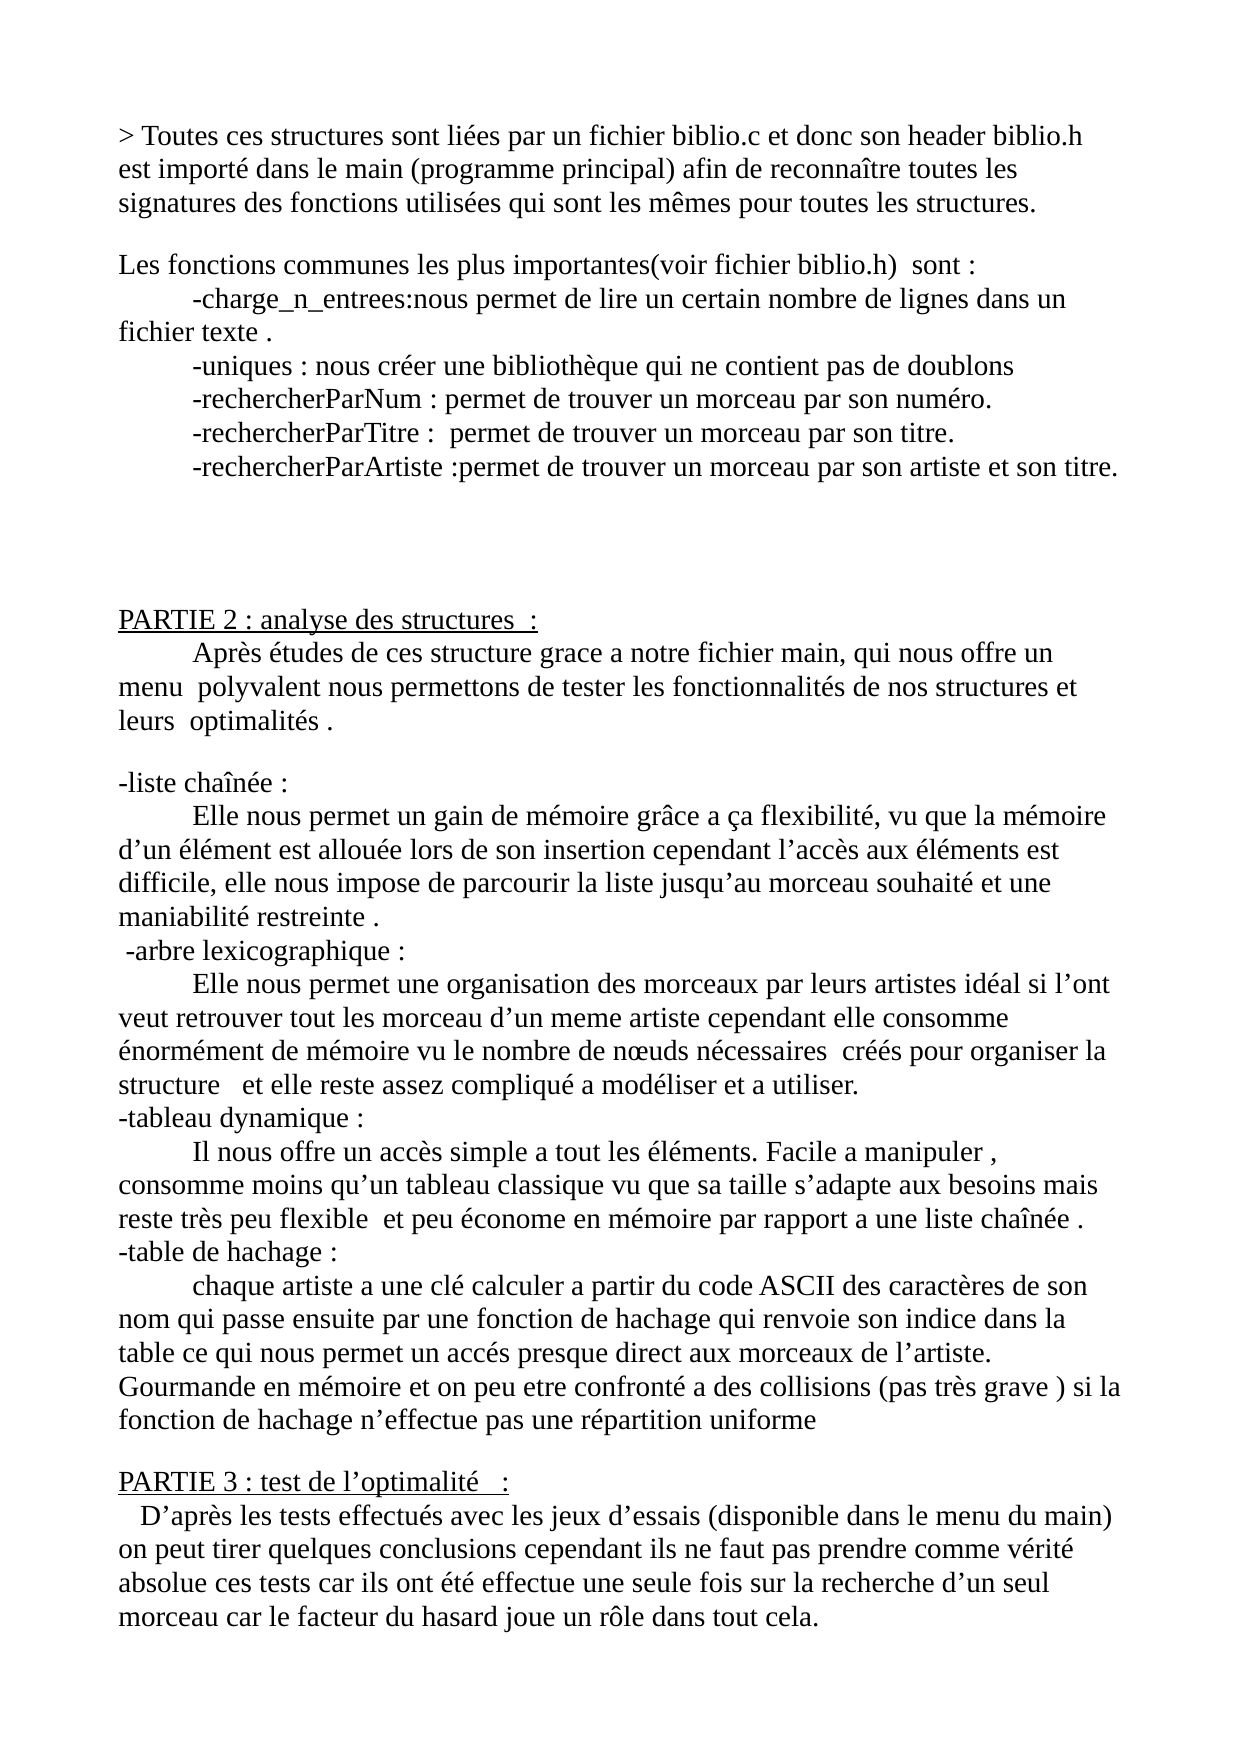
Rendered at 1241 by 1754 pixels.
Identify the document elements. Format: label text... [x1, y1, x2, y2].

text Elle nous permet une organisation des morceaux par leurs artistes idéal si l’ont veut retrouver tout les morceau d’un meme artiste cependant elle consomme énormément de mémoire vu le nombre de nœuds nécessaires créés pour organiser la structure et elle reste assez compliqué a modéliser et a utiliser. [118, 966, 1122, 1100]
text -uniques : nous créer une bibliothèque qui ne contient pas de doublons [118, 348, 1122, 382]
text -liste chaînée : [118, 765, 1122, 798]
text PARTIE 3 : test de l’optimalité : [118, 1464, 1122, 1498]
text -charge_n_entrees:nous permet de lire un certain nombre de lignes dans un fichier texte . [118, 281, 1122, 348]
text Les fonctions communes les plus importantes(voir fichier biblio.h) sont : [118, 247, 1122, 281]
text -rechercherParTitre : permet de trouver un morceau par son titre. [118, 415, 1122, 449]
text -rechercherParArtiste :permet de trouver un morceau par son artiste et son titre. [118, 449, 1122, 482]
text Elle nous permet un gain de mémoire grâce a ça flexibilité, vu que la mémoire d’un élément est allouée lors de son insertion cependant l’accès aux éléments est difficile, elle nous impose de parcourir la liste jusqu’au morceau souhaité et une maniabilité restreinte . [118, 798, 1122, 933]
text Il nous offre un accès simple a tout les éléments. Facile a manipuler , consomme moins qu’un tableau classique vu que sa taille s’adapte aux besoins mais reste très peu flexible et peu économe en mémoire par rapport a une liste chaînée . [118, 1134, 1122, 1234]
text PARTIE 2 : analyse des structures : [118, 602, 1122, 636]
text -table de hachage : [118, 1234, 1122, 1268]
text Après études de ces structure grace a notre fichier main, qui nous offre un menu polyvalent nous permettons de tester les fonctionnalités de nos structures et leurs optimalités . [118, 636, 1122, 736]
text -arbre lexicographique : [118, 933, 1122, 966]
text -rechercherParNum : permet de trouver un morceau par son numéro. [118, 382, 1122, 415]
text -tableau dynamique : [118, 1100, 1122, 1134]
text > Toutes ces structures sont liées par un fichier biblio.c et donc son header biblio.h est importé dans le main (programme principal) afin de reconnaître toutes les signatures des fonctions utilisées qui sont les mêmes pour toutes les structures. [118, 118, 1122, 219]
text D’après les tests effectués avec les jeux d’essais (disponible dans le menu du main) on peut tirer quelques conclusions cependant ils ne faut pas prendre comme vérité absolue ces tests car ils ont été effectue une seule fois sur la recherche d’un seul morceau car le facteur du hasard joue un rôle dans tout cela. [118, 1498, 1122, 1632]
text chaque artiste a une clé calculer a partir du code ASCII des caractères de son nom qui passe ensuite par une fonction de hachage qui renvoie son indice dans la table ce qui nous permet un accés presque direct aux morceaux de l’artiste. Gourmande en mémoire et on peu etre confronté a des collisions (pas très grave ) si la fonction de hachage n’effectue pas une répartition uniforme [118, 1268, 1122, 1436]
